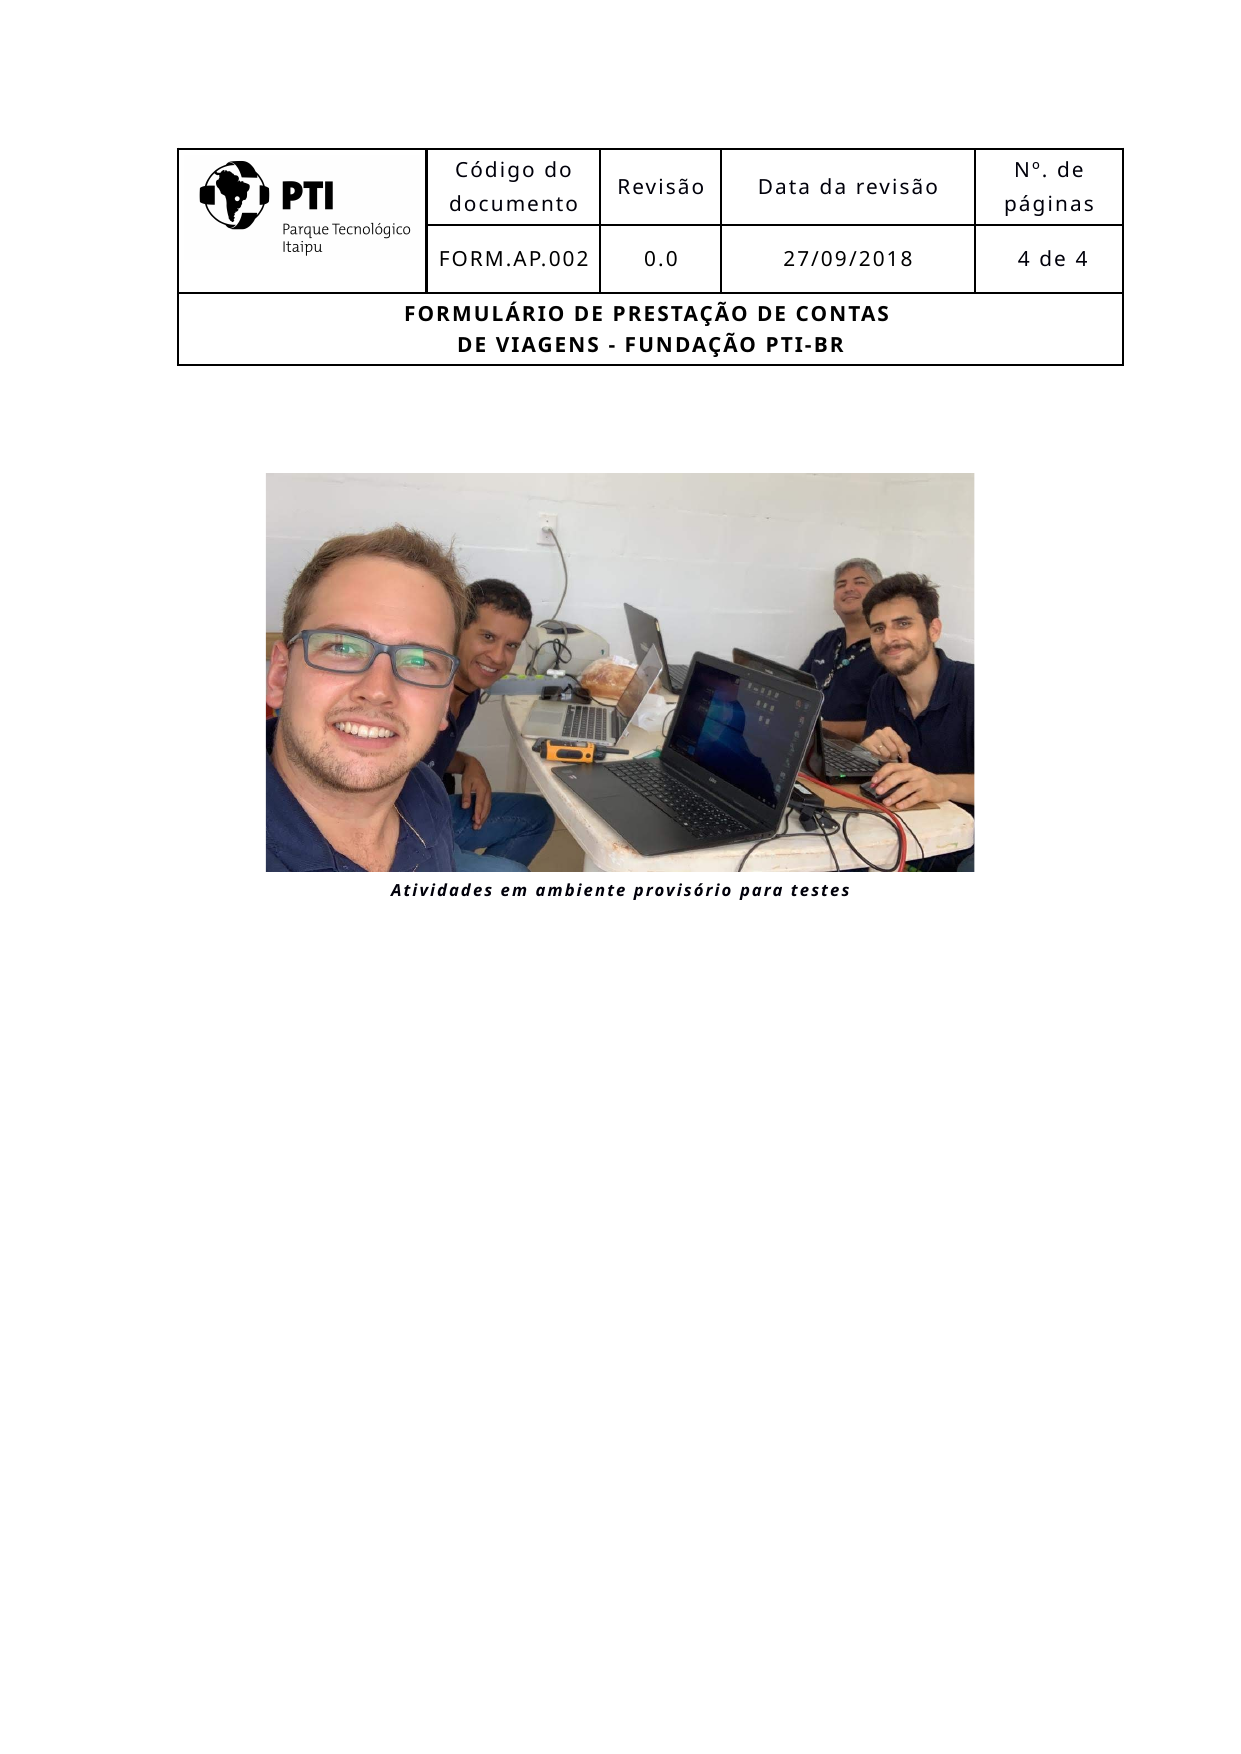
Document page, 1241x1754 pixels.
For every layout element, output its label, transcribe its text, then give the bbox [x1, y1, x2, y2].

picture [265, 473, 975, 872]
text Atividades em ambiente provisório para testes [266, 872, 974, 901]
picture [183, 155, 421, 260]
